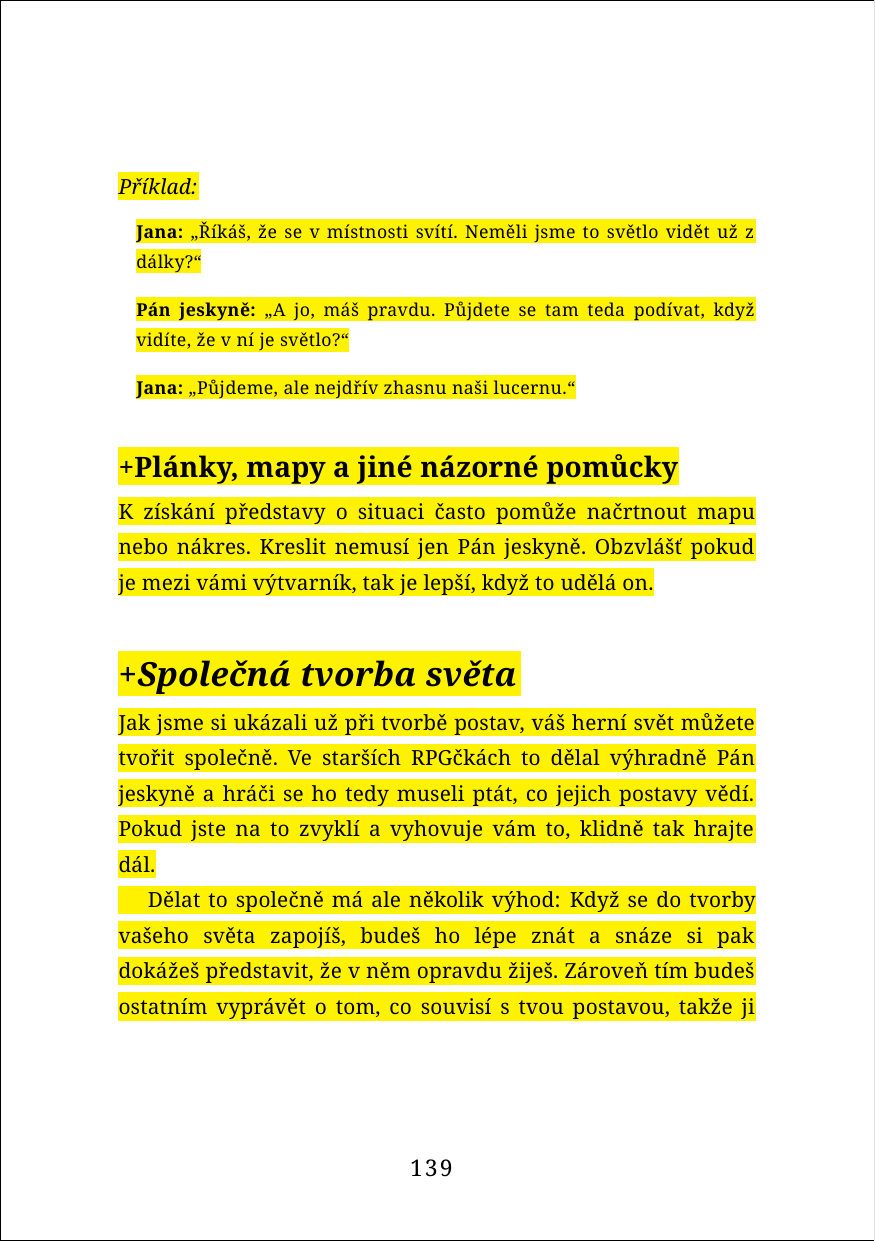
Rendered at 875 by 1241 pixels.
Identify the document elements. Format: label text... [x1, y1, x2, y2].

text Jak jsme si ukázali už při tvorbě postav, váš herní svět můžete tvořit společně. Ve starších RPGčkách to dělal výhradně Pán jeskyně a hráči se ho tedy museli ptát, co jejich postavy vědí. Pokud jste na to zvyklí a vyhovuje vám to, klidně tak hrajte dál. Dělat to společně má ale několik výhod: Když se do tvorby vašeho světa zapojíš, budeš ho lépe znát a snáze si pak dokážeš představit, že v něm opravdu žiješ. Zároveň tím budeš ostatním vyprávět o tom, co souvisí s tvou postavou, takže ji [118, 708, 756, 1021]
text Jana: „Půjdeme, ale nejdřív zhasnu naši lucernu.“ [136, 375, 756, 399]
text K získání představy o situaci často pomůže načrtnout mapu nebo nákres. Kreslit nemusí jen Pán jeskyně. Obzvlášť pokud je mezi vámi výtvarník, tak je lepší, když to udělá on. [118, 497, 756, 596]
text Příklad: [118, 172, 756, 200]
subtitle +Společná tvorba světa [118, 651, 756, 696]
text Pán jeskyně: „A jo, máš pravdu. Půjdete se tam teda podívat, když vidíte, že v ní je světlo?“ [136, 297, 756, 352]
subtitle +Plánky, mapy a jiné názorné pomůcky [118, 447, 756, 485]
text Jana: „Říkáš, že se v místnosti svítí. Neměli jsme to světlo vidět už z dálky?“ [136, 219, 756, 273]
